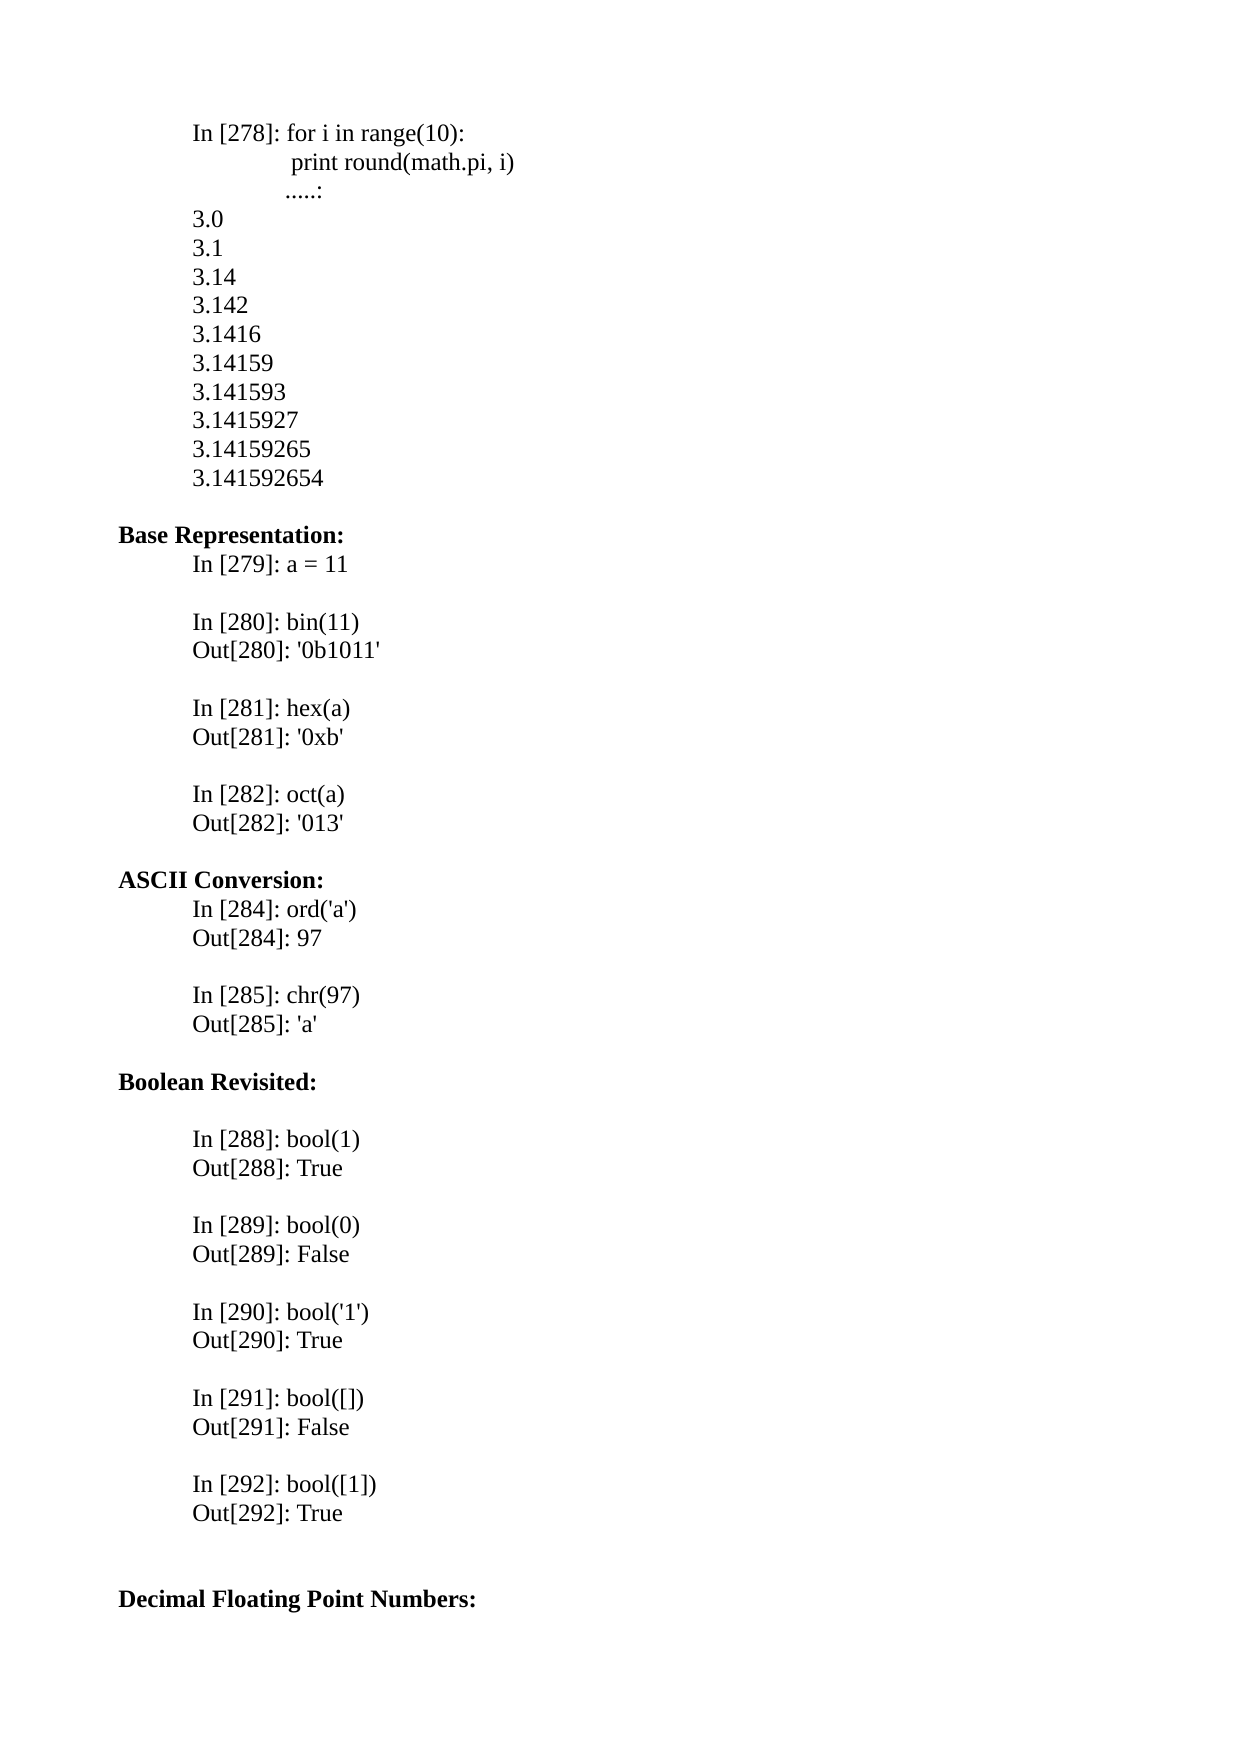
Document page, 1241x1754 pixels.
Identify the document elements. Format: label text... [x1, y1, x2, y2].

text In [288]: bool(1) [118, 1124, 1122, 1153]
text Out[291]: False [118, 1412, 1122, 1441]
text Out[282]: '013' [118, 808, 1122, 837]
text In [278]: for i in range(10): [118, 118, 1122, 147]
text print round(math.pi, i) [118, 147, 1122, 176]
text Out[280]: '0b1011' [118, 636, 1122, 664]
text 3.1415927 [118, 406, 1122, 434]
text Out[285]: 'a' [118, 1009, 1122, 1038]
text 3.14159265 [118, 434, 1122, 463]
text In [282]: oct(a) [118, 779, 1122, 808]
text Out[288]: True [118, 1153, 1122, 1182]
text Decimal Floating Point Numbers: [118, 1584, 1122, 1613]
text In [285]: chr(97) [118, 981, 1122, 1009]
text In [281]: hex(a) [118, 693, 1122, 722]
text Out[292]: True [118, 1498, 1122, 1527]
text 3.14159 [118, 348, 1122, 377]
text 3.1416 [118, 319, 1122, 348]
text ASCII Conversion: [118, 866, 1122, 894]
text 3.141592654 [118, 463, 1122, 492]
text 3.141593 [118, 377, 1122, 406]
text In [289]: bool(0) [118, 1211, 1122, 1239]
text Out[290]: True [118, 1326, 1122, 1354]
text 3.1 [118, 233, 1122, 262]
text In [280]: bin(11) [118, 607, 1122, 636]
text In [292]: bool([1]) [118, 1469, 1122, 1498]
text Base Representation: [118, 521, 1122, 549]
text In [291]: bool([]) [118, 1383, 1122, 1412]
text Out[284]: 97 [118, 923, 1122, 952]
text In [284]: ord('a') [118, 894, 1122, 923]
text In [279]: a = 11 [118, 549, 1122, 578]
text 3.0 [118, 204, 1122, 233]
text 3.14 [118, 262, 1122, 291]
text Out[281]: '0xb' [118, 722, 1122, 751]
text 3.142 [118, 291, 1122, 319]
text .....: [118, 176, 1122, 204]
text Boolean Revisited: [118, 1067, 1122, 1096]
text Out[289]: False [118, 1239, 1122, 1268]
text In [290]: bool('1') [118, 1297, 1122, 1326]
